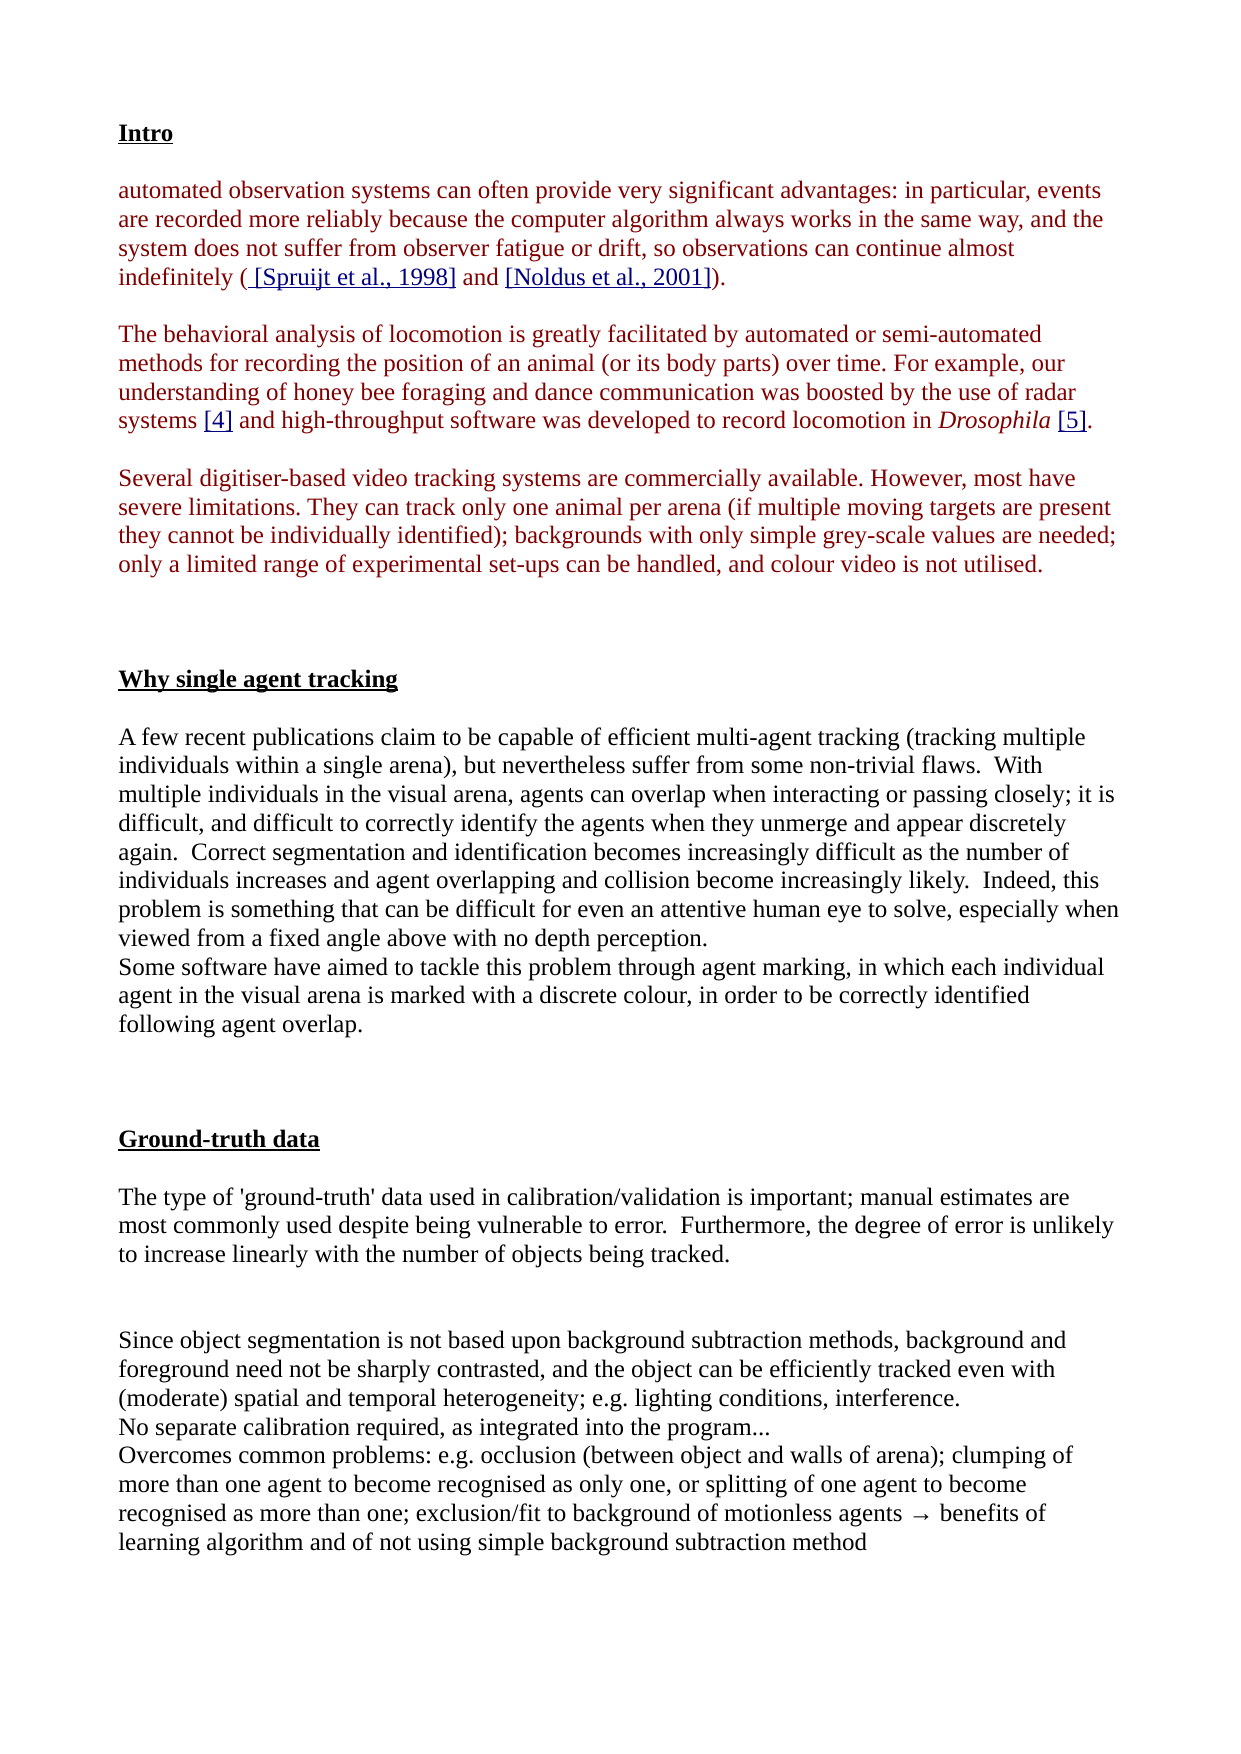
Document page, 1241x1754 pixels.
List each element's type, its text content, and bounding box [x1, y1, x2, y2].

text Overcomes common problems: e.g. occlusion (between object and walls of arena); clumping of more than one agent to become recognised as only one, or splitting of one agent to become recognised as more than one; exclusion/fit to background of motionless agents → benefits of learning algorithm and of not using simple background subtraction method [118, 1441, 1122, 1556]
text Since object segmentation is not based upon background subtraction methods, background and foreground need not be sharply contrasted, and the object can be efficiently tracked even with (moderate) spatial and temporal heterogeneity; e.g. lighting conditions, interference. [118, 1326, 1122, 1412]
text Why single agent tracking [118, 664, 1122, 693]
text The type of 'ground-truth' data used in calibration/validation is important; manual estimates are most commonly used despite being vulnerable to error. Furthermore, the degree of error is unlikely to increase linearly with the number of objects being tracked. [118, 1182, 1122, 1268]
text The behavioral analysis of locomotion is greatly facilitated by automated or semi-automated methods for recording the position of an animal (or its body parts) over time. For example, our understanding of honey bee foraging and dance communication was boosted by the use of radar systems [4] and high-throughput software was developed to record locomotion in Drosophila [5]. [118, 319, 1122, 434]
text No separate calibration required, as integrated into the program... [118, 1412, 1122, 1441]
text Several digitiser-based video tracking systems are commercially available. However, most have severe limitations. They can track only one animal per arena (if multiple moving targets are present they cannot be individually identified); backgrounds with only simple grey-scale values are needed; only a limited range of experimental set-ups can be handled, and colour video is not utilised. [118, 463, 1122, 578]
text Intro [118, 118, 1122, 147]
text A few recent publications claim to be capable of efficient multi-agent tracking (tracking multiple individuals within a single arena), but nevertheless suffer from some non-trivial flaws. With multiple individuals in the visual arena, agents can overlap when interacting or passing closely; it is difficult, and difficult to correctly identify the agents when they unmerge and appear discretely again. Correct segmentation and identification becomes increasingly difficult as the number of individuals increases and agent overlapping and collision become increasingly likely. Indeed, this problem is something that can be difficult for even an attentive human eye to solve, especially when viewed from a fixed angle above with no depth perception. [118, 722, 1122, 952]
text Ground-truth data [118, 1124, 1122, 1153]
text Some software have aimed to tackle this problem through agent marking, in which each individual agent in the visual arena is marked with a discrete colour, in order to be correctly identified following agent overlap. [118, 952, 1122, 1038]
text automated observation systems can often provide very significant advantages: in particular, events are recorded more reliably because the computer algorithm always works in the same way, and the system does not suffer from observer fatigue or drift, so observations can continue almost indefinitely ( [Spruijt et al., 1998] and [Noldus et al., 2001]). [118, 176, 1122, 291]
